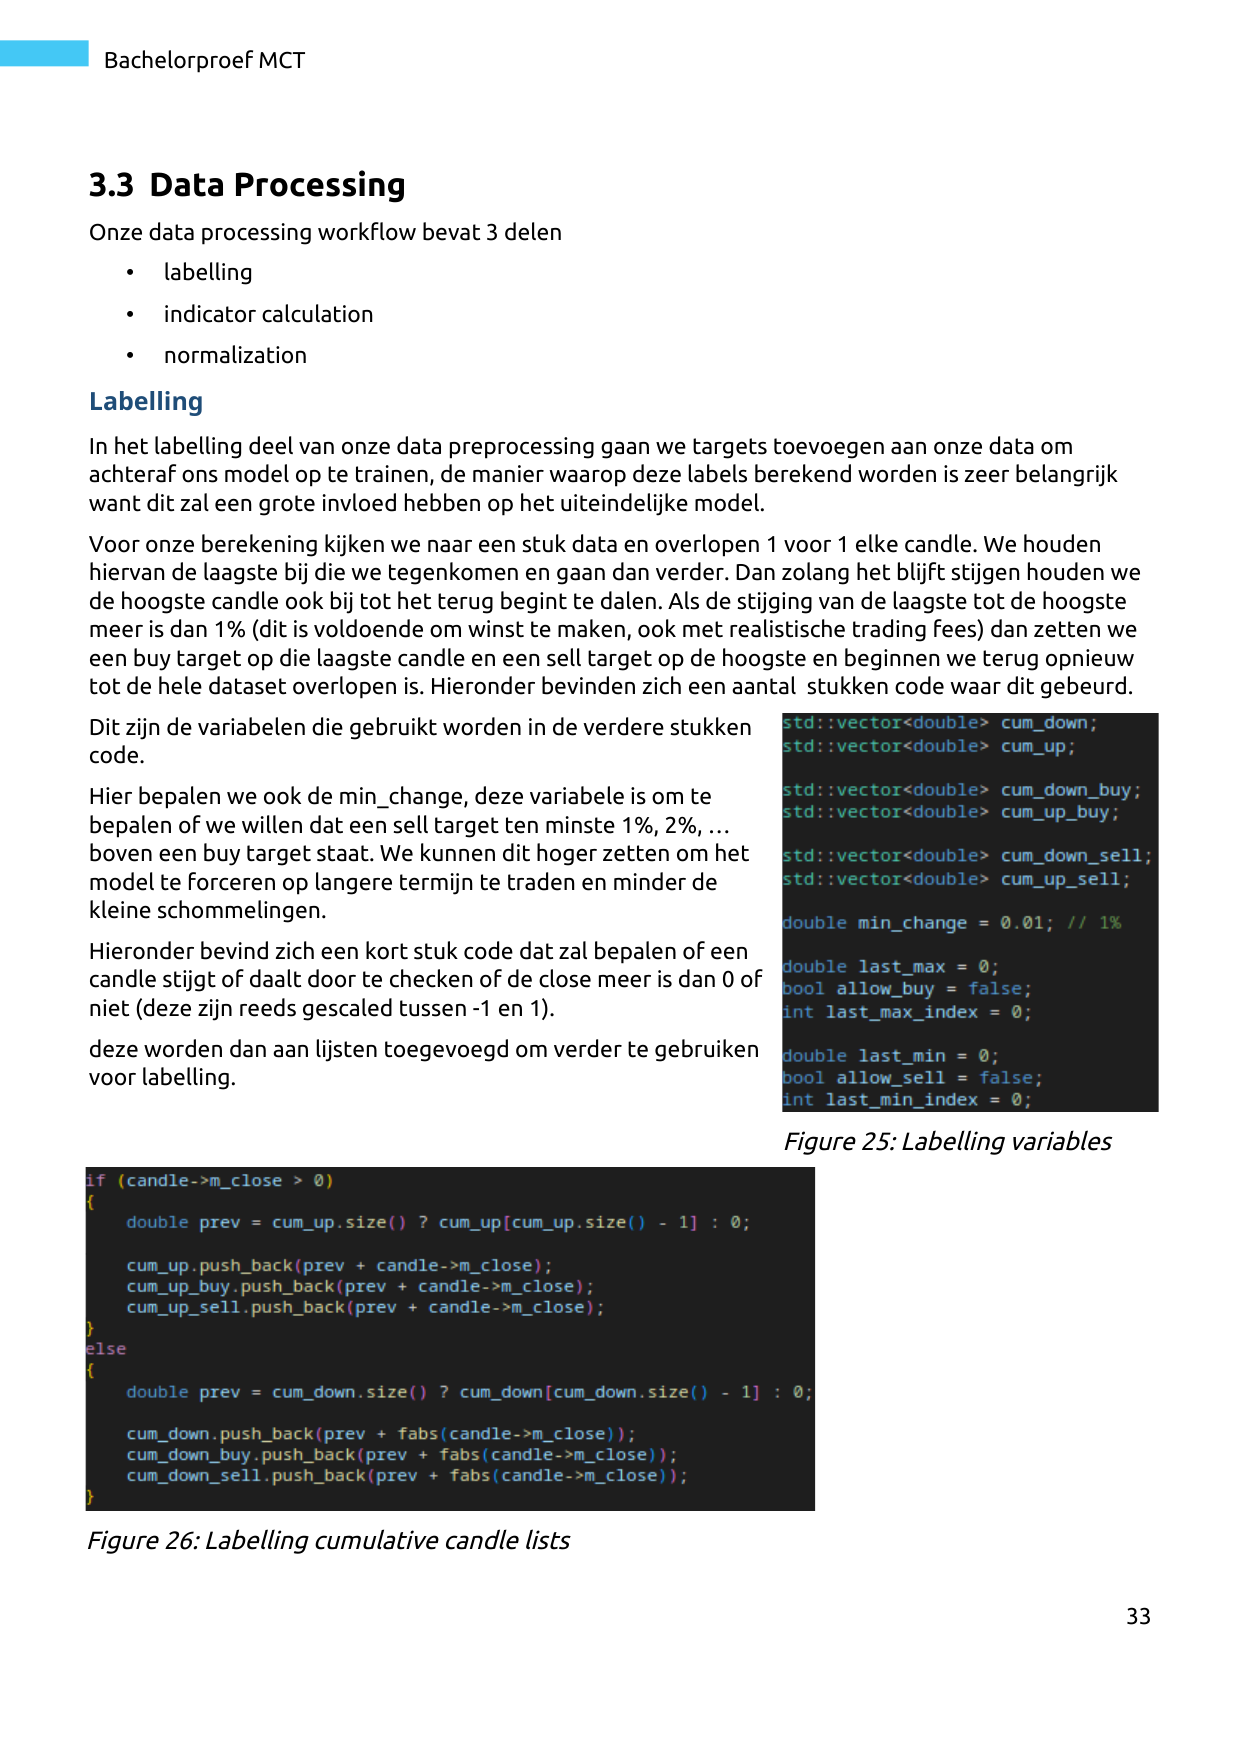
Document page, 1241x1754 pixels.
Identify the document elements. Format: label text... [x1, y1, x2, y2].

text Figure 26: Labelling cumulative candle lists [86, 1511, 815, 1554]
text Figure 25: Labelling variables [782, 1112, 1159, 1155]
text Voor onze berekening kijken we naar een stuk data en overlopen 1 voor 1 elke candle. We houden hiervan de laagste bij die we tegenkomen en gaan dan verder. Dan zolang het blijft stijgen houden we de hoogste candle ook bij tot het terug begint te dalen. Als de stijging van de laagste tot de hoogste meer is dan 1% (dit is voldoende om winst te maken, ook met realistische trading fees) dan zetten we een buy target op die laagste candle en een sell target op de hoogste en beginnen we terug opnieuw tot de hele dataset overlopen is. Hieronder bevinden zich een aantal stukken code waar dit gebeurd. [89, 530, 1152, 699]
text Hieronder bevind zich een kort stuk code dat zal bepalen of een candle stijgt of daalt door te checken of de close meer is dan 0 of niet (deze zijn reeds gescaled tussen -1 en 1). [89, 937, 782, 1021]
list indicator calculation [126, 300, 1152, 327]
subtitle Data Processing [89, 164, 1152, 202]
picture [782, 713, 1159, 1112]
picture [85, 1167, 816, 1511]
list labelling [126, 259, 1152, 286]
text deze worden dan aan lijsten toegevoegd om verder te gebruiken voor labelling. [89, 1035, 782, 1090]
text Hier bepalen we ook de min_change, deze variabele is om te bepalen of we willen dat een sell target ten minste 1%, 2%, … boven een buy target staat. We kunnen dit hoger zetten om het model te forceren op langere termijn te traden en minder de kleine schommelingen. [89, 783, 782, 923]
text Onze data processing workflow bevat 3 delen [89, 218, 1152, 244]
text In het labelling deel van onze data preprocessing gaan we targets toevoegen aan onze data om achteraf ons model op te trainen, de manier waarop deze labels berekend worden is zeer belangrijk want dit zal een grote invloed hebben op het uiteindelijke model. [89, 432, 1152, 516]
text [86, 1155, 815, 1167]
list normalization [126, 342, 1152, 369]
subtitle Labelling [89, 383, 1152, 417]
text Dit zijn de variabelen die gebruikt worden in de verdere stukken code. [89, 701, 1159, 768]
